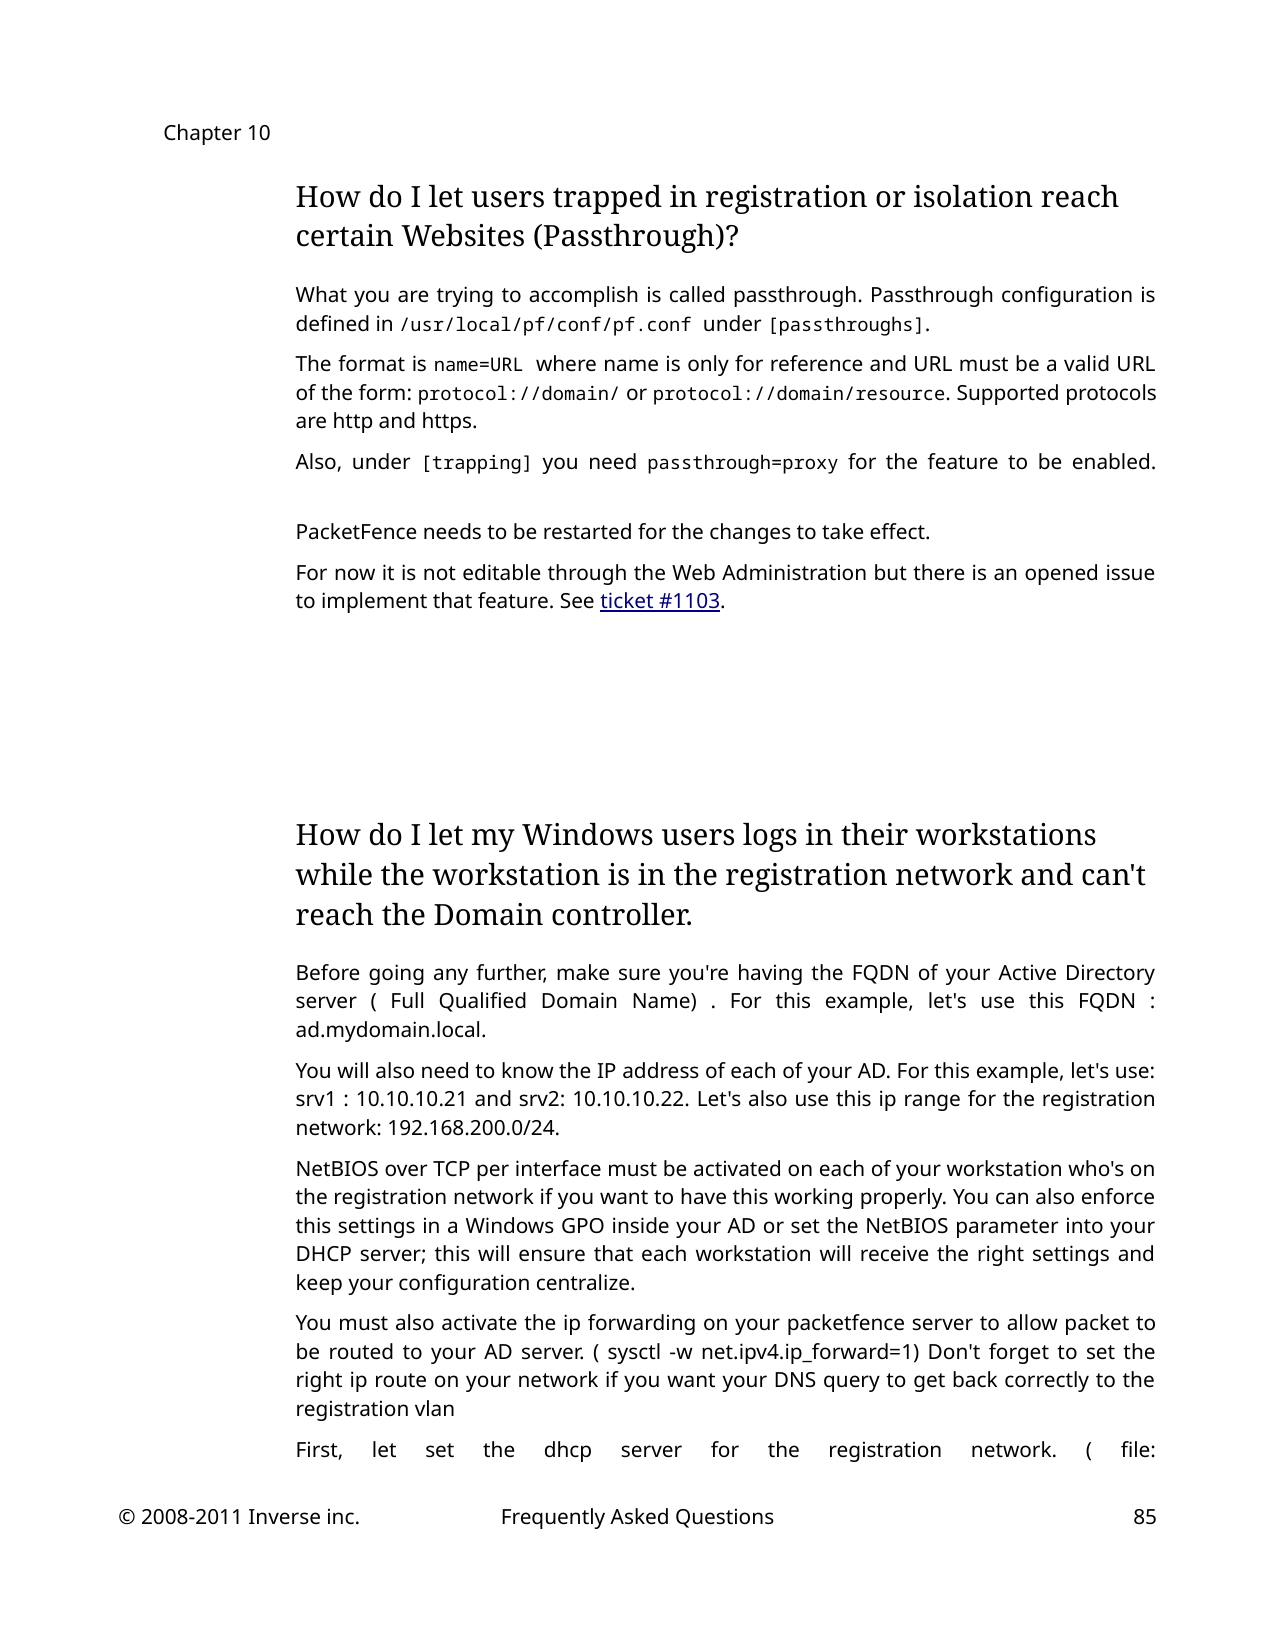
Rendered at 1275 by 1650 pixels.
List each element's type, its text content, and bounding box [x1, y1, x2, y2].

text For now it is not editable through the Web Administration but there is an opened issue to implement that feature. See ticket #1103. [295, 558, 1157, 614]
text Also, under [trapping] you need passthrough=proxy for the feature to be enabled. [295, 447, 1157, 504]
text You must also activate the ip forwarding on your packetfence server to allow packet to be routed to your AD server. ( sysctl -w net.ipv4.ip_forward=1) Don't forget to set the right ip route on your network if you want your DNS query to get back correctly to the registration vlan [295, 1308, 1157, 1422]
text The format is name=URL where name is only for reference and URL must be a valid URL of the form: protocol://domain/ or protocol://domain/resource. Supported protocols are http and https. [295, 349, 1157, 435]
text PacketFence needs to be restarted for the changes to take effect. [295, 517, 1157, 545]
text First, let set the dhcp server for the registration network. ( file: [295, 1435, 1157, 1463]
subtitle How do I let my Windows users logs in their workstations while the workstation is in the registration network and can't reach the Domain controller. [295, 814, 1157, 933]
text Before going any further, make sure you're having the FQDN of your Active Directory server ( Full Qualified Domain Name) . For this example, let's use this FQDN : ad.mydomain.local. [295, 958, 1157, 1043]
subtitle How do I let users trapped in registration or isolation reach certain Websites (Passthrough)? [295, 176, 1157, 255]
text What you are trying to accomplish is called passthrough. Passthrough configuration is defined in /usr/local/pf/conf/pf.conf under [passthroughs]. [295, 280, 1157, 337]
text You will also need to know the IP address of each of your AD. For this example, let's use: srv1 : 10.10.10.21 and srv2: 10.10.10.22. Let's also use this ip range for the registration network: 192.168.200.0/24. [295, 1056, 1157, 1141]
text NetBIOS over TCP per interface must be activated on each of your workstation who's on the registration network if you want to have this working properly. You can also enforce this settings in a Windows GPO inside your AD or set the NetBIOS parameter into your DHCP server; this will ensure that each workstation will receive the right settings and keep your configuration centralize. [295, 1154, 1157, 1296]
